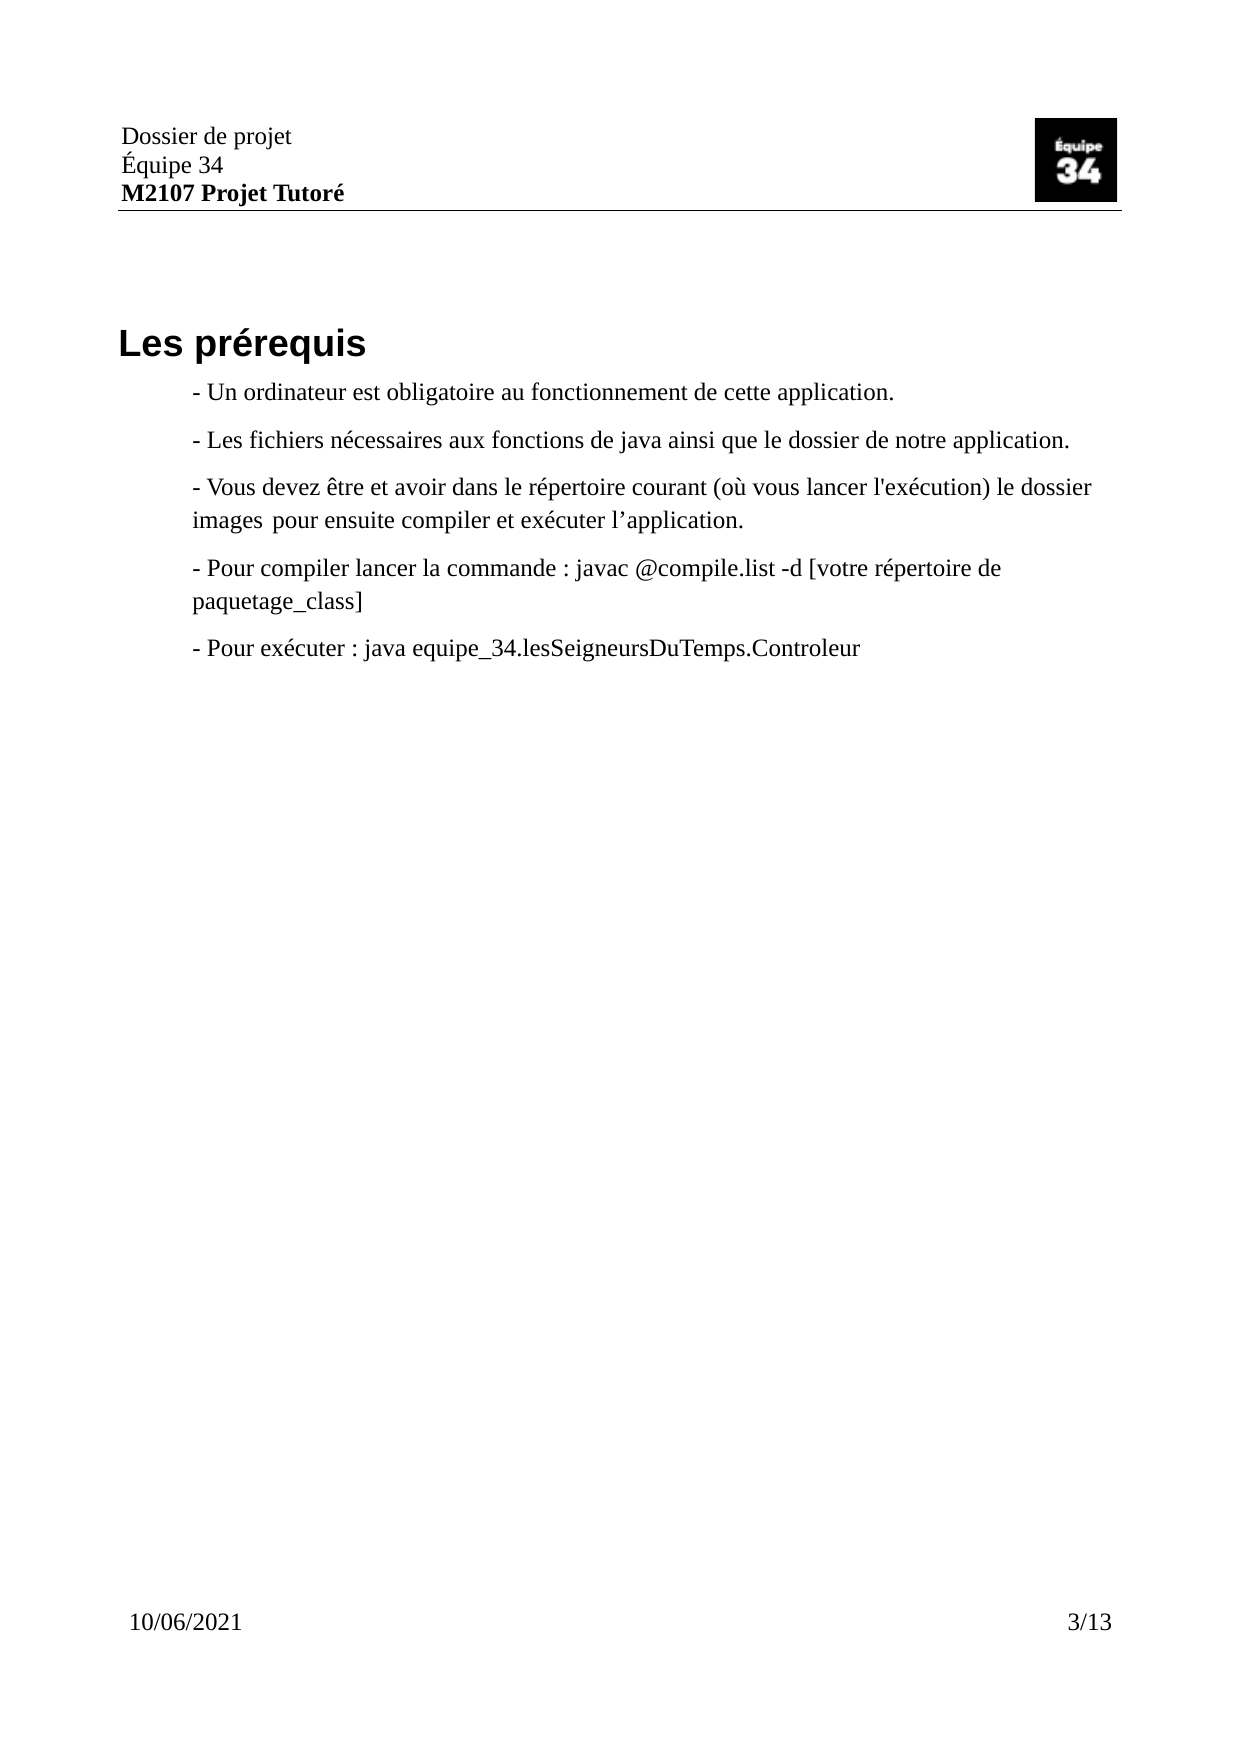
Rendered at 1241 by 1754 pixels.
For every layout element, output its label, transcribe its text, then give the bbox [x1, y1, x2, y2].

text - Les fichiers nécessaires aux fonctions de java ainsi que le dossier de notre application. [118, 425, 1122, 453]
text - Pour exécuter : java equipe_34.lesSeigneursDuTemps.Controleur [118, 633, 1122, 662]
text - Vous devez être et avoir dans le répertoire courant (où vous lancer l'exécution) le dossier images pour ensuite compiler et exécuter l’application. [118, 472, 1122, 534]
picture [1034, 118, 1118, 202]
text - Un ordinateur est obligatoire au fonctionnement de cette application. [118, 377, 1122, 406]
subtitle Les prérequis [118, 321, 1122, 364]
text - Pour compiler lancer la commande : javac @compile.list -d [votre répertoire de paquetage_class] [118, 553, 1122, 615]
